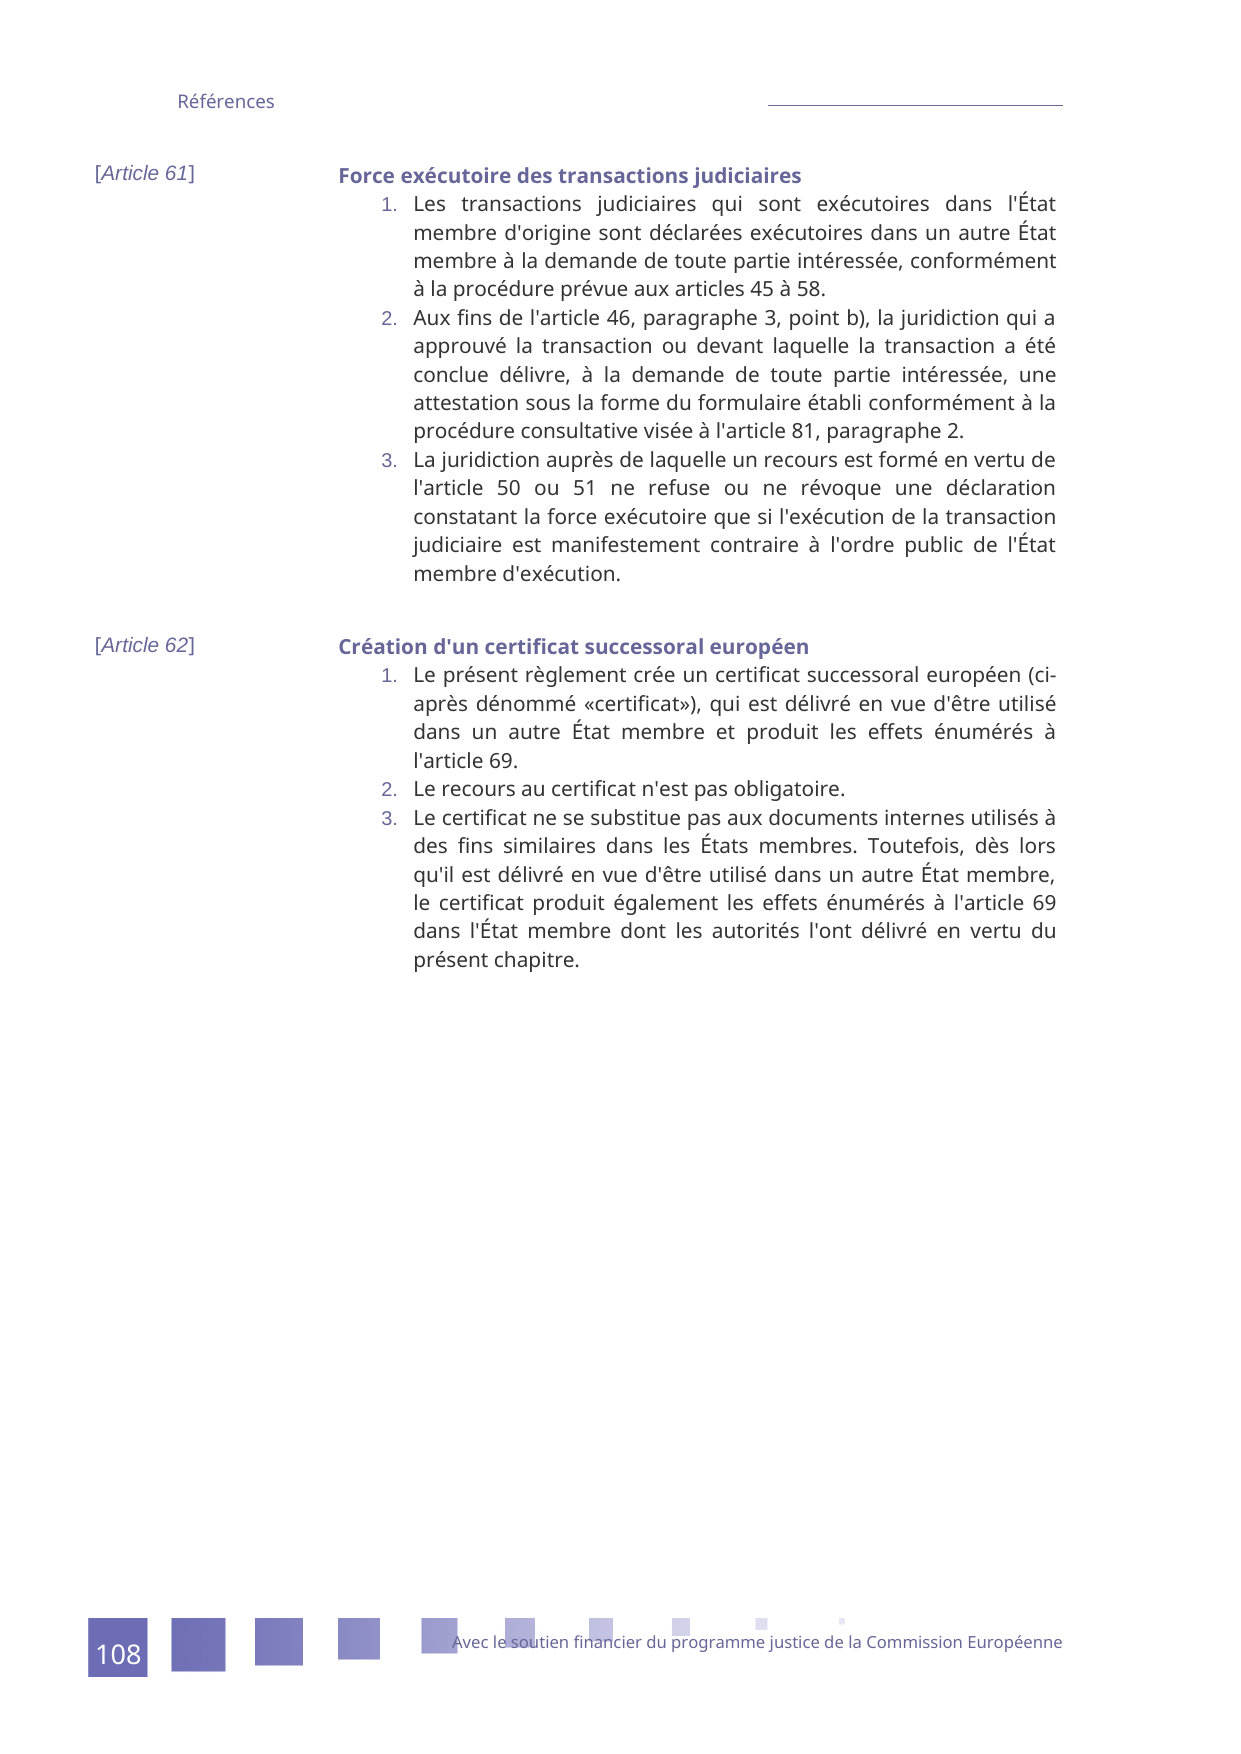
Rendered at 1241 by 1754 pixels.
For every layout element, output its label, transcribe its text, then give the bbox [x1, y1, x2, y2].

table_header Création d'un certificat successoral européen Le présent règlement crée un certificat successoral européen (ci-après dénommé «certificat»), qui est délivré en vue d'être utilisé dans un autre État membre et produit les effets énumérés à l'article 69. Le recours au certificat n'est pas obligatoire. Le certificat ne se substitue pas aux documents internes utilisés à des fins similaires dans les États membres. Toutefois, dès lors qu'il est délivré en vue d'être utilisé dans un autre État membre, le certificat produit également les effets énumérés à l'article 69 dans l'État membre dont les autorités l'ont délivré en vertu du présent chapitre. [333, 619, 1063, 981]
table_header [Article 62] [90, 619, 332, 981]
picture [88, 1618, 889, 1678]
table_header [Article 61] [90, 148, 332, 595]
table_header Force exécutoire des transactions judiciaires Les transactions judiciaires qui sont exécutoires dans l'État membre d'origine sont déclarées exécutoires dans un autre État membre à la demande de toute partie intéressée, conformément à la procédure prévue aux articles 45 à 58. Aux fins de l'article 46, paragraphe 3, point b), la juridiction qui a approuvé la transaction ou devant laquelle la transaction a été conclue délivre, à la demande de toute partie intéressée, une attestation sous la forme du formulaire établi conformément à la procédure consultative visée à l'article 81, paragraphe 2. La juridiction auprès de laquelle un recours est formé en vertu de l'article 50 ou 51 ne refuse ou ne révoque une déclaration constatant la force exécutoire que si l'exécution de la transaction judiciaire est manifestement contraire à l'ordre public de l'État membre d'exécution. [333, 148, 1063, 595]
